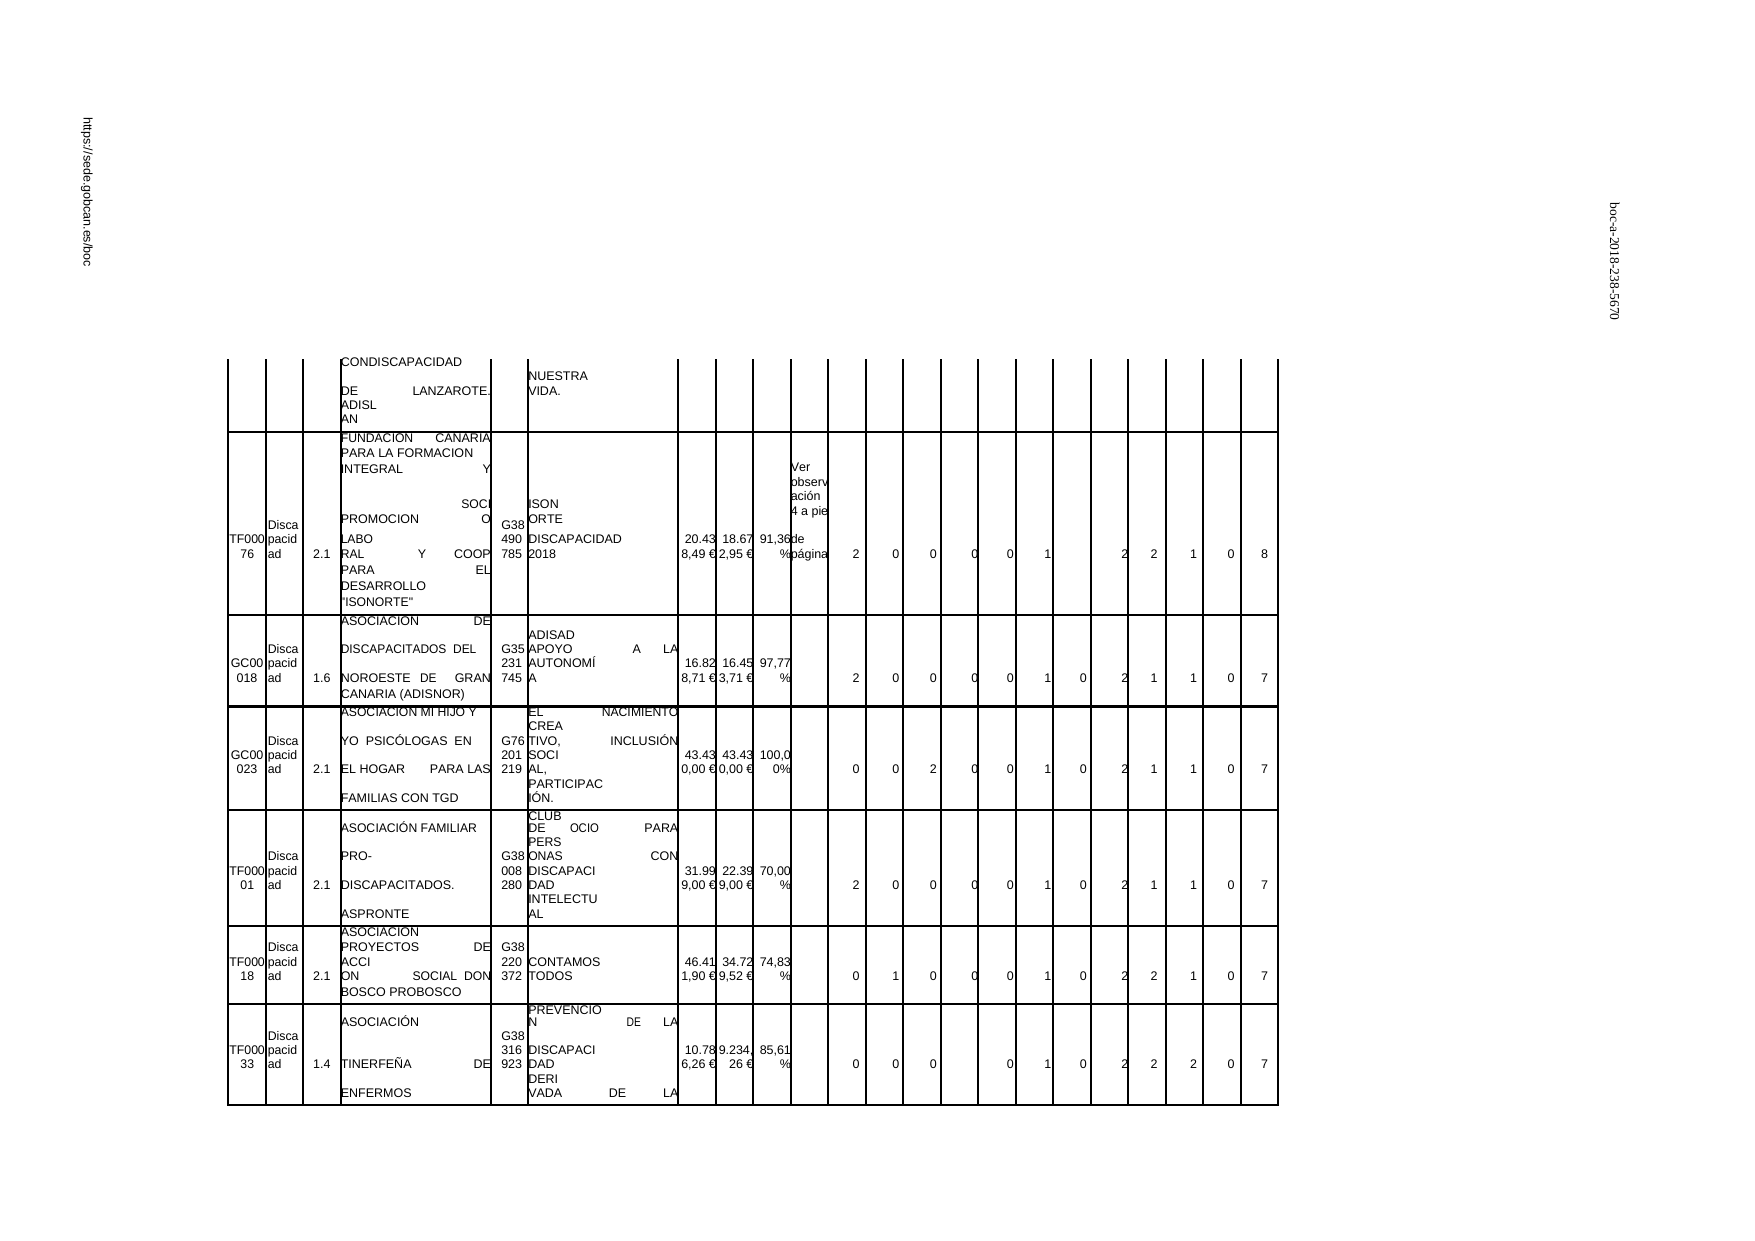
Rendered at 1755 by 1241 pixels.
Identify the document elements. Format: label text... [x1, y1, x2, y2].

table_cell [679, 460, 715, 476]
table_cell [1092, 776, 1127, 805]
table_cell LA [641, 1005, 677, 1028]
table_cell [229, 427, 265, 431]
table_cell 0 [1204, 1028, 1240, 1071]
table_cell [603, 776, 641, 805]
table_cell [679, 369, 715, 398]
table_cell 0 [979, 518, 1015, 561]
table_cell [829, 577, 865, 593]
table_cell GC00018 [229, 628, 265, 685]
table_cell [792, 427, 827, 431]
table_cell 1 [1167, 518, 1202, 561]
table_header [1091, 354, 1128, 359]
table_cell [267, 921, 302, 925]
table_cell EL [529, 708, 566, 719]
table_cell ACCION [342, 954, 378, 983]
table_cell [603, 1100, 641, 1104]
table_cell [453, 1005, 490, 1028]
table_cell [229, 1071, 265, 1100]
table_cell [529, 460, 566, 476]
table_cell [229, 577, 265, 593]
table_cell [942, 1028, 977, 1071]
table_cell [229, 398, 265, 427]
table_cell [378, 834, 416, 863]
table_cell [942, 433, 977, 444]
table_cell [1129, 921, 1165, 925]
table_cell [1017, 369, 1052, 398]
table_cell [453, 577, 490, 593]
table_cell [1092, 593, 1127, 609]
table_cell [453, 921, 490, 925]
table_cell [792, 954, 827, 983]
table_cell [1054, 708, 1090, 719]
table_cell [1204, 577, 1240, 593]
table_cell 0 [942, 719, 977, 776]
table_cell [1204, 359, 1240, 369]
table_cell 2 [829, 518, 865, 561]
table_cell CONTAMOS TODOS [529, 939, 641, 983]
table_cell [829, 593, 865, 609]
table_cell [792, 369, 827, 398]
table_cell [1242, 1005, 1277, 1028]
table_cell [1054, 561, 1090, 577]
table_cell [942, 1005, 977, 1028]
table_cell [867, 701, 902, 705]
table_cell PROMOCION [342, 476, 453, 526]
table_cell [1167, 685, 1202, 701]
table_cell [829, 561, 865, 577]
table_cell 1 [1167, 628, 1202, 685]
table_cell [904, 610, 940, 614]
table_cell [603, 359, 641, 369]
table_cell [942, 444, 977, 460]
table_cell 43.430,00 € [717, 719, 752, 776]
table_cell [1092, 398, 1127, 427]
table_cell [492, 1100, 527, 1104]
table_cell [867, 476, 902, 518]
table_cell [229, 476, 265, 518]
table_cell [1279, 593, 1316, 609]
table_cell [1167, 1071, 1202, 1100]
table_cell [229, 892, 265, 921]
table_cell [829, 427, 865, 431]
table_cell [492, 983, 527, 999]
table_cell 0 [979, 939, 1015, 983]
table_cell [979, 460, 1015, 476]
table_cell [979, 701, 1015, 705]
table_cell [1204, 811, 1240, 834]
table_cell [904, 921, 940, 925]
table_cell [1017, 398, 1052, 427]
table_header [716, 354, 753, 359]
table_cell 0 [1054, 1028, 1090, 1071]
table_cell [603, 656, 641, 685]
table_cell [1092, 1005, 1127, 1028]
table_cell [717, 927, 752, 938]
table_cell [942, 921, 977, 925]
table_cell [979, 921, 1015, 925]
table_cell [979, 359, 1015, 369]
table_cell [1242, 476, 1277, 518]
table_cell 2 [1092, 834, 1127, 892]
table_cell [492, 927, 527, 938]
table_cell [566, 561, 603, 577]
table_cell [829, 359, 865, 369]
table_cell [979, 1100, 1015, 1104]
table_cell [792, 708, 827, 719]
table_cell [1279, 748, 1316, 776]
table_cell [566, 610, 603, 614]
table_cell [641, 863, 677, 892]
table_cell [1204, 701, 1240, 705]
table_cell [267, 805, 302, 809]
table_cell [1279, 518, 1316, 526]
table_cell [641, 685, 677, 701]
table_cell [566, 476, 603, 518]
table_cell [492, 593, 527, 609]
table_cell [717, 983, 752, 999]
table_cell [867, 369, 902, 398]
table_cell [342, 999, 453, 1003]
table_cell Y [453, 460, 490, 476]
table_cell [492, 892, 527, 921]
table_cell [1167, 999, 1202, 1003]
table_cell [1279, 1003, 1316, 1028]
table_cell 2 [904, 719, 940, 776]
table_cell [754, 593, 790, 609]
table_cell [1017, 433, 1052, 444]
table_cell [416, 427, 490, 431]
table_cell NOROESTE [342, 656, 416, 685]
table_cell [1242, 610, 1277, 614]
table_cell [641, 593, 677, 609]
table_cell [1054, 921, 1090, 925]
table_cell [1129, 610, 1165, 614]
table_cell PARTICIPACIÓN. [529, 776, 603, 805]
table_cell [679, 892, 715, 921]
table_cell [229, 593, 265, 609]
table_cell [603, 593, 641, 609]
table_cell [679, 398, 715, 427]
table_cell 0 [904, 939, 940, 983]
table_cell 0 [1204, 518, 1240, 561]
table_cell 0 [942, 939, 977, 983]
table_cell CON [603, 834, 677, 863]
table_cell [1017, 685, 1052, 701]
table_cell [641, 427, 677, 431]
table_cell [1017, 921, 1052, 925]
table_cell [679, 805, 715, 809]
table_cell [1092, 983, 1127, 999]
table_cell [1129, 999, 1165, 1003]
table_cell [1167, 616, 1202, 627]
table_cell [754, 685, 790, 701]
table_cell [979, 685, 1015, 701]
table_cell [754, 811, 790, 834]
table_cell Ver observación 4 a pie [792, 460, 827, 518]
table_cell [1204, 476, 1240, 518]
table_cell 0 [867, 628, 902, 685]
table_cell [603, 518, 641, 526]
table_cell [1167, 708, 1202, 719]
table_cell [792, 656, 827, 685]
table_cell [304, 927, 340, 938]
table_cell [641, 526, 677, 561]
table_cell [229, 927, 265, 938]
table_cell [792, 433, 827, 444]
table_cell [679, 359, 715, 369]
table_cell [792, 628, 827, 656]
table_cell [267, 708, 302, 719]
table_cell [641, 939, 677, 954]
table_cell PREVENCIÓN [529, 1005, 603, 1028]
table_cell [603, 616, 641, 627]
table_cell [1017, 593, 1052, 609]
table_cell [529, 577, 566, 593]
table_cell 0 [942, 518, 977, 561]
table_cell [1129, 805, 1165, 809]
table_cell [416, 561, 453, 577]
table_cell [1167, 892, 1202, 921]
table_cell [229, 616, 265, 627]
table_cell 7 [1242, 1028, 1277, 1071]
table_cell CREATIVO, [529, 719, 566, 747]
table_cell [529, 433, 566, 444]
table_cell [754, 892, 790, 921]
table_cell [1092, 561, 1127, 577]
table_header [1241, 354, 1278, 359]
table_cell [1242, 927, 1277, 938]
table_cell [717, 1005, 752, 1028]
table_cell BOSCO PROBOSCO [342, 983, 490, 999]
table_cell [942, 427, 977, 431]
table_cell [229, 921, 265, 925]
table_header [791, 354, 828, 359]
table_cell [1242, 892, 1277, 921]
table_cell [792, 398, 827, 427]
table_cell [304, 1071, 340, 1100]
table_cell 2.1 [304, 518, 340, 561]
table_cell [829, 1100, 865, 1104]
table_cell [867, 460, 902, 476]
table_cell [979, 444, 1015, 460]
table_cell [679, 708, 715, 719]
table_cell 31.999,00 € [679, 834, 715, 892]
table_cell [1129, 561, 1165, 577]
table_cell [867, 616, 902, 627]
table_cell 2 [1092, 628, 1127, 685]
table_cell [829, 983, 865, 999]
table_cell [1092, 369, 1127, 398]
table_cell [603, 999, 641, 1003]
table_cell [942, 577, 977, 593]
table_cell [1129, 369, 1165, 398]
table_cell 1.6 [304, 628, 340, 685]
table_cell [792, 834, 827, 863]
table_cell DE [453, 1028, 490, 1071]
table_cell Discapacidad [267, 518, 302, 561]
table_cell [904, 359, 940, 369]
table_cell [792, 359, 827, 369]
table_cell [1054, 1071, 1090, 1100]
table_cell [229, 610, 265, 614]
table_cell [342, 921, 453, 925]
table_cell [829, 927, 865, 938]
table_cell [904, 460, 940, 476]
table_cell [1204, 1071, 1240, 1100]
table_cell [754, 427, 790, 431]
table_cell [942, 561, 977, 577]
table_cell 0 [829, 939, 865, 983]
table_cell [904, 577, 940, 593]
table_cell LANZAROTE. [378, 369, 490, 398]
table_cell [679, 776, 715, 805]
table_cell [1279, 776, 1316, 805]
table_cell [1167, 460, 1202, 476]
table_cell de página [792, 518, 827, 561]
table_cell [829, 1071, 865, 1100]
table_header [266, 354, 303, 359]
table_cell [641, 999, 677, 1003]
table_cell [1017, 708, 1052, 719]
table_cell [304, 593, 340, 609]
table_cell [867, 610, 902, 614]
table_cell [754, 708, 790, 719]
table_cell ISONORTE [529, 476, 566, 526]
table_cell [304, 444, 340, 460]
table_cell [717, 999, 752, 1003]
table_cell 0 [904, 1028, 940, 1071]
table_cell [1167, 701, 1202, 705]
table_header [566, 354, 603, 359]
table_cell [566, 444, 603, 460]
table_cell [754, 1100, 790, 1104]
table_cell [717, 476, 752, 518]
table_cell [717, 616, 752, 627]
table_cell [754, 610, 790, 614]
table_header [978, 354, 1016, 359]
table_cell [641, 954, 677, 983]
table_cell [1279, 685, 1316, 701]
table_cell [641, 518, 677, 526]
table_cell [942, 811, 977, 834]
table_cell [603, 561, 641, 577]
table_cell [229, 983, 265, 999]
table_cell 0 [979, 1028, 1015, 1071]
table_cell ASOCIACION MI HIJO Y [342, 708, 490, 719]
table_cell [1167, 811, 1202, 834]
table_cell [267, 685, 302, 701]
table_cell DE [603, 1005, 641, 1028]
table_cell 1.4 [304, 1028, 340, 1071]
table_cell [1204, 616, 1240, 627]
table_cell [1242, 616, 1277, 627]
table_cell [1017, 476, 1052, 518]
table_cell [792, 811, 827, 834]
table_cell [754, 1071, 790, 1100]
table_cell [754, 921, 790, 925]
table_cell 43.430,00 € [679, 719, 715, 776]
table_cell [492, 811, 527, 834]
table_header [866, 354, 903, 359]
table_cell [416, 1100, 453, 1104]
table_cell [492, 427, 527, 431]
table_cell [603, 1028, 641, 1071]
table_cell 8 [1242, 518, 1277, 561]
table_cell [566, 460, 603, 476]
table_header [828, 354, 866, 359]
table_cell [1279, 1100, 1316, 1104]
table_cell NUESTRA VIDA. [529, 369, 603, 398]
table_cell CLUB DE [529, 811, 566, 834]
table_cell [679, 427, 715, 431]
table_cell 2 [1167, 1028, 1202, 1071]
table_cell [1054, 999, 1090, 1003]
table_cell [566, 518, 603, 526]
table_header [1166, 354, 1203, 359]
table_cell [829, 999, 865, 1003]
table_cell [342, 701, 490, 705]
table_cell [1204, 369, 1240, 398]
table_cell [904, 805, 940, 809]
table_cell [304, 476, 340, 518]
table_cell [641, 433, 677, 444]
table_cell [1167, 359, 1202, 369]
table_cell [942, 999, 977, 1003]
table_header [228, 354, 266, 359]
table_cell [1054, 460, 1090, 476]
table_cell [229, 444, 265, 460]
table_cell [1204, 921, 1240, 925]
table_cell SOCIAL, [529, 748, 566, 776]
table_cell G38220372 [492, 939, 527, 983]
table_cell [679, 685, 715, 701]
table_cell [717, 921, 752, 925]
table_cell [717, 460, 752, 476]
table_cell 7 [1242, 628, 1277, 685]
table_cell [1054, 433, 1090, 444]
table_cell [829, 460, 865, 476]
table_cell [1279, 577, 1316, 593]
table_cell [1129, 359, 1165, 369]
table_cell TF00076 [229, 518, 265, 561]
table_cell [1242, 811, 1277, 834]
table_cell COOP [453, 526, 490, 561]
table_cell [416, 834, 453, 863]
table_cell [1054, 701, 1090, 705]
table_cell [641, 1100, 677, 1104]
table_cell [792, 927, 827, 938]
table_cell 0 [904, 628, 940, 685]
table_cell [267, 577, 302, 593]
table_cell [1279, 610, 1316, 614]
table_cell [979, 892, 1015, 921]
table_cell [492, 685, 527, 701]
table_cell [979, 776, 1015, 805]
table_cell [1167, 927, 1202, 938]
table_cell [1054, 685, 1090, 701]
table_cell ASOCIACIÓN [342, 616, 453, 627]
table_cell GRAN [453, 656, 490, 685]
table_cell ADISAD APOYO [529, 628, 603, 656]
table_cell [1092, 577, 1127, 593]
table_cell [679, 999, 715, 1003]
table_cell [829, 921, 865, 925]
table_cell [717, 610, 752, 614]
table_cell [1279, 921, 1316, 925]
table_cell [1204, 805, 1240, 809]
table_cell CANARIA [416, 433, 490, 444]
table_cell [942, 805, 977, 809]
table_cell TF00018 [229, 939, 265, 983]
table_cell [1054, 776, 1090, 805]
table_cell DE [416, 656, 453, 685]
table_cell [492, 577, 527, 593]
table_cell [829, 701, 865, 705]
table_cell 97,77% [754, 628, 790, 685]
table_cell [304, 805, 340, 809]
table_cell Discapacidad [267, 834, 302, 892]
table_cell INTELECTUAL [529, 892, 603, 921]
table_cell DISCAPACITADOS DEL [342, 628, 490, 656]
table_cell [267, 927, 302, 938]
table_cell [1204, 444, 1240, 460]
table_cell [267, 433, 302, 444]
table_cell [529, 427, 566, 431]
table_cell [679, 444, 715, 460]
table_cell [641, 1028, 677, 1071]
table_cell [829, 433, 865, 444]
table_cell [904, 427, 940, 431]
table_cell [603, 433, 641, 444]
table_cell [641, 561, 677, 577]
table_cell [942, 1071, 977, 1100]
table_cell [754, 460, 790, 476]
table_cell [1204, 460, 1240, 476]
table_cell [453, 1071, 490, 1100]
table_cell [529, 616, 566, 627]
table_cell [342, 427, 416, 431]
table_cell 2 [829, 628, 865, 685]
table_cell [1054, 526, 1090, 561]
table_cell [1129, 811, 1165, 834]
table_cell [267, 561, 302, 577]
table_cell [979, 610, 1015, 614]
table_cell [1204, 927, 1240, 938]
table_cell [453, 892, 490, 921]
table_cell [229, 708, 265, 719]
table_cell [942, 776, 977, 805]
table_cell [829, 398, 865, 427]
table_cell [717, 701, 752, 705]
table_cell [679, 701, 715, 705]
table_cell ADISLAN [342, 398, 378, 427]
table_cell [867, 593, 902, 609]
table_cell [378, 1100, 416, 1104]
table_cell [603, 892, 641, 921]
table_cell [603, 444, 641, 460]
table_cell [1017, 359, 1052, 369]
table_cell [942, 369, 977, 398]
table_cell [1204, 427, 1240, 431]
table_cell [566, 748, 603, 776]
table_cell G38316923 [492, 1028, 527, 1071]
table_cell 91,36% [754, 518, 790, 561]
table_cell [529, 1100, 566, 1104]
table_cell [1054, 892, 1090, 921]
table_header [1128, 354, 1166, 359]
table_cell [904, 811, 940, 834]
table_cell [1092, 433, 1127, 444]
table_cell [904, 1100, 940, 1104]
table_cell [641, 983, 677, 999]
table_cell [603, 983, 641, 999]
table_cell [904, 398, 940, 427]
table_cell [1129, 476, 1165, 518]
table_cell [492, 805, 527, 809]
table_cell [304, 460, 340, 476]
table_cell 7 [1242, 719, 1277, 776]
table_cell [1017, 616, 1052, 627]
table_cell [1129, 1005, 1165, 1028]
table_cell [1054, 927, 1090, 938]
table_cell [1129, 616, 1165, 627]
table_cell SOCIO [453, 476, 490, 526]
table_cell PARA [603, 811, 677, 834]
table_header [678, 354, 716, 359]
table_cell [1279, 476, 1316, 518]
table_cell [754, 561, 790, 577]
table_cell [641, 359, 677, 369]
table_cell [754, 701, 790, 705]
table_cell [867, 685, 902, 701]
table_header [1203, 354, 1241, 359]
table_cell [1092, 701, 1127, 705]
table_cell [1167, 561, 1202, 577]
table_cell [492, 476, 527, 518]
table_cell DISCAPACIDAD [529, 863, 603, 892]
table_cell [829, 811, 865, 834]
table_cell [1242, 460, 1277, 476]
table_cell [492, 460, 527, 476]
table_cell [267, 892, 302, 921]
table_cell [566, 701, 677, 705]
table_cell [1279, 444, 1316, 460]
table_cell [267, 476, 302, 518]
table_cell [1017, 811, 1052, 834]
table_cell [566, 359, 603, 369]
table_cell [1204, 1100, 1240, 1104]
table_cell [1242, 593, 1277, 609]
table_cell [792, 892, 827, 921]
table_cell [1054, 610, 1090, 614]
table_cell [529, 999, 603, 1003]
table_cell [1129, 708, 1165, 719]
table_cell [829, 616, 865, 627]
table_cell [492, 610, 527, 614]
table_cell [603, 476, 641, 518]
table_cell [792, 685, 827, 701]
table_cell [641, 610, 677, 614]
table_cell [904, 593, 940, 609]
table_cell 0 [1204, 939, 1240, 983]
table_cell [754, 927, 790, 938]
table_cell DE [453, 939, 490, 954]
table_cell [267, 369, 302, 398]
table_header [1053, 354, 1091, 359]
table_cell [1279, 892, 1316, 921]
table_cell [1204, 685, 1240, 701]
table_cell [904, 776, 940, 805]
table_cell [792, 593, 827, 609]
table_cell [267, 610, 302, 614]
table_cell [304, 708, 340, 719]
table_cell [979, 577, 1015, 593]
table_cell [1054, 577, 1090, 593]
table_cell [453, 927, 490, 938]
table_cell [904, 708, 940, 719]
table_cell INTEGRAL [342, 460, 416, 476]
table_cell 1 [1017, 939, 1052, 983]
table_cell [1279, 427, 1316, 431]
table_cell DE [566, 1071, 641, 1100]
table_header [528, 354, 566, 359]
table_cell [1167, 593, 1202, 609]
table_cell 0 [979, 719, 1015, 776]
table_cell 2.1 [304, 719, 340, 776]
table_cell [679, 1100, 715, 1104]
table_cell [792, 577, 827, 593]
table_cell 10.786,26 € [679, 1028, 715, 1071]
table_cell Discapacidad [267, 939, 302, 983]
table_cell [641, 921, 677, 925]
table_cell [641, 444, 677, 460]
table_cell ENFERMOS [342, 1071, 416, 1100]
table_cell [829, 776, 865, 805]
table_cell 7 [1242, 834, 1277, 892]
table_header [641, 354, 678, 359]
table_cell [829, 610, 865, 614]
table_cell [754, 983, 790, 999]
table_cell [979, 476, 1015, 518]
table_cell 0 [1204, 834, 1240, 892]
table_cell [229, 1005, 265, 1028]
table_cell [641, 748, 677, 776]
table_cell [1242, 701, 1277, 705]
table_cell [829, 1005, 865, 1028]
table_cell [342, 805, 490, 809]
table_cell [378, 398, 416, 427]
table_cell [1242, 983, 1277, 999]
table_cell [1017, 427, 1052, 431]
table_cell [267, 359, 302, 369]
table_cell [717, 427, 752, 431]
table_cell [1129, 927, 1165, 938]
table_cell [904, 616, 940, 627]
table_cell 70,00% [754, 834, 790, 892]
table_cell YO PSICÓLOGAS EN [342, 719, 490, 747]
table_cell 22.399,00 € [717, 834, 752, 892]
table_cell 0 [1054, 834, 1090, 892]
table_cell [1092, 892, 1127, 921]
table_cell [754, 433, 790, 444]
table_cell [229, 460, 265, 476]
table_cell [229, 561, 265, 577]
table_cell 0 [829, 1028, 865, 1071]
table_cell [1129, 398, 1165, 427]
table_cell [792, 748, 827, 776]
table_cell [492, 999, 527, 1003]
table_cell [641, 577, 677, 593]
table_cell [641, 776, 677, 805]
table_header [753, 354, 791, 359]
table_cell [792, 1028, 827, 1071]
table_cell [792, 776, 827, 805]
table_cell [679, 927, 715, 938]
table_cell [1242, 921, 1277, 925]
table_cell [529, 561, 566, 577]
table_cell TF00001 [229, 834, 265, 892]
table_cell [754, 805, 790, 809]
table_cell [1242, 1100, 1277, 1104]
table_cell [717, 811, 752, 834]
table_cell [979, 561, 1015, 577]
table_cell [1167, 398, 1202, 427]
table_cell [267, 999, 302, 1003]
table_cell [304, 433, 340, 444]
table_cell [754, 1005, 790, 1028]
table_cell [717, 685, 752, 701]
table_cell [1242, 1071, 1277, 1100]
table_cell [1054, 359, 1090, 369]
table_cell [679, 1005, 715, 1028]
table_cell [1242, 999, 1277, 1003]
table_cell [867, 811, 902, 834]
table_cell 0 [979, 834, 1015, 892]
table_cell 9.234,26 € [717, 1028, 752, 1071]
table_cell TINERFEÑA [342, 1028, 416, 1071]
table_cell [566, 685, 603, 701]
table_cell [304, 359, 340, 369]
table_cell [717, 433, 752, 444]
table_cell 2 [1129, 1028, 1165, 1071]
table_cell [904, 999, 940, 1003]
table_cell [529, 921, 566, 925]
table_cell [641, 369, 677, 398]
table_cell [1017, 610, 1052, 614]
table_cell [1017, 805, 1052, 809]
table_cell Discapacidad [267, 719, 302, 776]
table_cell [1242, 369, 1277, 398]
table_cell [1204, 999, 1240, 1003]
table_cell [942, 359, 977, 369]
table_cell EL [453, 561, 490, 577]
table_cell [829, 805, 865, 809]
table_cell [304, 999, 340, 1003]
table_cell 0 [942, 834, 977, 892]
table_cell [1204, 708, 1240, 719]
table_cell [979, 369, 1015, 398]
table_cell [867, 921, 902, 925]
table_cell [979, 1071, 1015, 1100]
table_cell [304, 610, 340, 614]
table_cell [979, 433, 1015, 444]
table_cell [717, 398, 752, 427]
table_cell [1242, 359, 1277, 369]
table_cell [603, 369, 641, 398]
table_cell [453, 1100, 490, 1104]
table_cell LA [641, 628, 677, 656]
table_header [491, 354, 528, 359]
table_cell [754, 369, 790, 398]
table_cell 2.1 [304, 939, 340, 983]
table_cell [717, 1100, 752, 1104]
table_cell [304, 776, 340, 805]
table_cell [267, 1100, 302, 1104]
table_cell [1204, 892, 1240, 921]
table_cell [717, 805, 752, 809]
table_cell [679, 616, 715, 627]
table_cell [641, 460, 677, 476]
table_cell [566, 983, 603, 999]
table_cell 0 [1054, 628, 1090, 685]
table_cell [942, 708, 977, 719]
table_cell [679, 561, 715, 577]
table_cell [679, 1071, 715, 1100]
table_cell [1129, 1071, 1165, 1100]
table_cell [1279, 719, 1316, 747]
table_cell [1279, 369, 1316, 398]
table_cell [1129, 460, 1165, 476]
table_cell [1017, 999, 1052, 1003]
table_cell [1092, 359, 1127, 369]
table_cell [1129, 433, 1165, 444]
table_cell [566, 1100, 603, 1104]
table_cell [829, 685, 865, 701]
table_cell [754, 616, 790, 627]
table_cell [1242, 427, 1277, 431]
table_cell [378, 561, 416, 577]
table_cell [717, 444, 752, 460]
table_cell [1279, 398, 1316, 427]
table_cell [453, 610, 490, 614]
table_cell [641, 927, 677, 938]
table_cell [1129, 685, 1165, 701]
table_cell [1167, 427, 1202, 431]
table_cell 85,61% [754, 1028, 790, 1071]
table_cell [942, 685, 977, 701]
table_cell [304, 701, 340, 705]
table_cell [829, 892, 865, 921]
table_cell [641, 616, 677, 627]
table_cell [267, 444, 302, 460]
table_cell [229, 685, 265, 701]
table_cell [229, 776, 265, 805]
table_cell [1242, 577, 1277, 593]
table_cell [267, 460, 302, 476]
table_cell [867, 577, 902, 593]
table_cell [229, 811, 265, 834]
table_cell [641, 656, 677, 685]
table_cell [566, 398, 603, 427]
table_cell [529, 398, 566, 427]
table_cell [529, 593, 566, 609]
table_cell [867, 708, 902, 719]
table_cell [603, 460, 641, 476]
table_cell 0 [867, 719, 902, 776]
table_cell 0 [1204, 719, 1240, 776]
table_cell [1054, 369, 1090, 398]
table_cell [717, 892, 752, 921]
table_cell [1129, 427, 1165, 431]
table_cell [717, 593, 752, 609]
table_cell 18.672,95 € [717, 518, 752, 561]
table_cell 1 [1129, 628, 1165, 685]
table_cell [717, 359, 752, 369]
table_cell [1017, 561, 1052, 577]
table_cell [1092, 708, 1127, 719]
table_cell DESARROLLO [342, 577, 453, 593]
table_cell [904, 369, 940, 398]
table_cell [529, 701, 566, 705]
table_cell [942, 460, 977, 476]
table_cell [942, 983, 977, 999]
table_cell [1204, 398, 1240, 427]
table_cell [904, 1071, 940, 1100]
table_cell [1167, 921, 1202, 925]
table_cell [1054, 983, 1090, 999]
table_cell [641, 476, 677, 518]
table_cell 1 [1129, 719, 1165, 776]
table_cell [267, 398, 302, 427]
table_cell [603, 398, 641, 427]
table_cell [1242, 708, 1277, 719]
table_cell [1129, 776, 1165, 805]
table_cell [1204, 593, 1240, 609]
table_cell [304, 685, 340, 701]
table_cell [1242, 433, 1277, 444]
table_cell [717, 561, 752, 577]
table_cell [792, 1005, 827, 1028]
table_cell [1017, 701, 1052, 705]
table_cell [1279, 705, 1316, 719]
table_cell [979, 927, 1015, 938]
table_cell [1092, 616, 1127, 627]
table_cell [1279, 701, 1316, 705]
table_cell [267, 593, 302, 609]
table_cell [979, 398, 1015, 427]
table_cell [304, 811, 340, 834]
table_cell [904, 927, 940, 938]
table_cell [229, 369, 265, 398]
table_cell [1092, 1100, 1127, 1104]
table_cell [304, 983, 340, 999]
table_cell [529, 685, 566, 701]
table_cell [1092, 1071, 1127, 1100]
table_cell 2 [1129, 518, 1165, 561]
table_cell [1017, 892, 1052, 921]
table_cell [267, 701, 302, 705]
table_cell 0 [867, 834, 902, 892]
table_cell [679, 577, 715, 593]
table_cell [867, 1005, 902, 1028]
table_cell [792, 719, 827, 747]
table_cell [867, 1071, 902, 1100]
table_cell [1279, 834, 1316, 863]
table_cell [1204, 983, 1240, 999]
table_cell [792, 610, 827, 614]
table_cell [492, 398, 527, 427]
table_cell [904, 561, 940, 577]
table_cell [867, 398, 902, 427]
table_cell [1204, 1005, 1240, 1028]
table_cell 46.411,90 € [679, 939, 715, 983]
table_cell [529, 359, 566, 369]
table_cell 1 [867, 939, 902, 983]
table_cell [942, 892, 977, 921]
table_cell [867, 927, 902, 938]
table_cell [304, 892, 340, 921]
table_cell [529, 983, 566, 999]
table_cell [267, 983, 302, 999]
table_cell [229, 999, 265, 1003]
table_cell [1167, 476, 1202, 518]
table_cell FUNDACIÓN [342, 433, 416, 444]
table_cell G76201219 [492, 719, 527, 776]
table_cell [792, 999, 827, 1003]
table_cell [1092, 460, 1127, 476]
table_cell [904, 433, 940, 444]
table_cell [1054, 811, 1090, 834]
table_cell 1 [1167, 719, 1202, 776]
table_cell [1204, 561, 1240, 577]
table_cell [416, 1028, 453, 1071]
table_cell [1017, 1100, 1052, 1104]
table_cell PERSONAS [529, 834, 566, 863]
table_cell [679, 610, 715, 614]
table_cell [792, 1071, 827, 1100]
table_cell [304, 921, 340, 925]
table_cell [492, 433, 527, 444]
table_cell [1167, 610, 1202, 614]
table_cell [566, 433, 603, 444]
table_cell [1279, 561, 1316, 577]
table_cell [1092, 610, 1127, 614]
table_cell [304, 616, 340, 627]
table_cell [792, 805, 827, 809]
table_cell [979, 999, 1015, 1003]
table_cell [1242, 685, 1277, 701]
table_cell 1 [1167, 939, 1202, 983]
table_cell [1054, 444, 1090, 460]
table_cell [679, 983, 715, 999]
table_cell [416, 892, 453, 921]
table_cell 2 [1092, 1028, 1127, 1071]
table_cell [1129, 577, 1165, 593]
table_cell [1092, 921, 1127, 925]
table_cell [904, 444, 940, 460]
table_header https://sede.gobcan.es/boc [81, 117, 118, 271]
table_cell [566, 577, 603, 593]
table_cell [1279, 863, 1316, 892]
table_header [1016, 354, 1053, 359]
table_cell [1167, 983, 1202, 999]
table_cell [229, 701, 265, 705]
table_cell [1054, 805, 1090, 809]
table_cell [754, 359, 790, 369]
table_cell [566, 593, 603, 609]
table_cell FAMILIAS CON TGD [342, 776, 490, 805]
table_cell [717, 577, 752, 593]
table_cell OCIO [566, 811, 603, 834]
table_cell 0 [1204, 628, 1240, 685]
table_cell [1167, 805, 1202, 809]
table_cell GC00023 [229, 719, 265, 776]
table_cell [1092, 444, 1127, 460]
table_cell [267, 427, 302, 431]
table_cell ASPRONTE [342, 892, 416, 921]
table_header [1278, 354, 1316, 359]
table_cell [1279, 805, 1316, 809]
table_cell [267, 1005, 302, 1028]
table_cell 1 [1017, 719, 1052, 776]
table_cell PROYECTOS [342, 939, 453, 954]
table_cell [603, 863, 641, 892]
table_cell [1129, 1100, 1165, 1104]
table_cell [453, 398, 490, 427]
table_cell [603, 577, 641, 593]
table_cell [1242, 398, 1277, 427]
table_cell [641, 398, 677, 427]
table_cell [1092, 805, 1127, 809]
table_cell [829, 369, 865, 398]
table_cell 74,83% [754, 939, 790, 983]
table_cell [792, 983, 827, 999]
table_cell [492, 561, 527, 577]
table_cell 1 [1017, 834, 1052, 892]
table_cell [1054, 476, 1090, 518]
table_cell 0 [1054, 939, 1090, 983]
table_cell [1054, 398, 1090, 427]
table_cell [904, 983, 940, 999]
table_cell [566, 616, 603, 627]
table_cell [679, 593, 715, 609]
table_cell Y [416, 526, 453, 561]
table_cell 100,00% [754, 719, 790, 776]
table_cell [416, 1071, 453, 1100]
table_cell 0 [904, 834, 940, 892]
table_cell [792, 863, 827, 892]
table_cell [754, 999, 790, 1003]
table_cell [1204, 610, 1240, 614]
table_cell 16.453,71 € [717, 628, 752, 685]
table_cell [1279, 983, 1316, 999]
table_cell [1279, 614, 1316, 627]
table_cell [904, 701, 940, 705]
table_cell [942, 398, 977, 427]
table_cell [979, 805, 1015, 809]
table_cell [304, 427, 340, 431]
table_cell CANARIA (ADISNOR) [342, 685, 490, 701]
table_cell [1167, 1100, 1202, 1104]
table_cell [1017, 577, 1052, 593]
table_cell [492, 616, 527, 627]
table_cell [566, 834, 603, 863]
table_cell 2 [829, 834, 865, 892]
table_cell [304, 1005, 340, 1028]
table_cell PARA LAS [416, 748, 490, 776]
table_cell [1279, 809, 1316, 834]
table_cell DISCAPACITADOS. [342, 863, 490, 892]
table_cell [1167, 444, 1202, 460]
table_cell [717, 776, 752, 805]
table_cell [904, 476, 940, 518]
table_cell 1 [1017, 628, 1052, 685]
table_cell [342, 610, 453, 614]
table_cell [492, 369, 527, 398]
table_cell [529, 610, 566, 614]
table_cell [1017, 460, 1052, 476]
table_cell 2 [1129, 939, 1165, 983]
table_cell [1167, 776, 1202, 805]
table_cell [1167, 1005, 1202, 1028]
table_cell [679, 811, 715, 834]
table_header boc-a-2018-238-5670 [1607, 203, 1644, 329]
table_cell [867, 359, 902, 369]
table_header [903, 354, 941, 359]
table_cell [979, 616, 1015, 627]
table_cell [792, 561, 827, 577]
table_cell [979, 983, 1015, 999]
table_cell [1017, 927, 1052, 938]
table_cell [304, 398, 340, 427]
table_cell [1242, 805, 1277, 809]
table_cell [1204, 433, 1240, 444]
table_cell [1054, 1100, 1090, 1104]
table_cell [1092, 427, 1127, 431]
table_cell [679, 476, 715, 518]
table_cell [792, 921, 827, 925]
table_cell [904, 685, 940, 701]
table_cell [1242, 776, 1277, 805]
table_cell [492, 1005, 527, 1028]
table_cell [453, 593, 490, 609]
table_cell DERIVADA [529, 1071, 566, 1100]
table_cell [1279, 999, 1316, 1003]
table_cell [829, 476, 865, 518]
table_cell [566, 805, 603, 809]
table_cell [754, 577, 790, 593]
table_cell [867, 983, 902, 999]
table_cell [1054, 593, 1090, 609]
table_cell [679, 921, 715, 925]
table_cell [267, 776, 302, 805]
table_cell [867, 805, 902, 809]
table_cell [1129, 593, 1165, 609]
table_cell [904, 892, 940, 921]
table_cell [942, 1100, 977, 1104]
table_cell [904, 1005, 940, 1028]
table_cell [1242, 444, 1277, 460]
table_cell [304, 561, 340, 577]
table_cell ASOCIACIÓN [342, 927, 453, 938]
table_cell [867, 433, 902, 444]
table_cell [1279, 526, 1316, 561]
table_cell [1129, 444, 1165, 460]
table_cell [754, 398, 790, 427]
table_cell ASOCIACIÓN FAMILIAR [342, 811, 490, 834]
table_cell [304, 1100, 340, 1104]
table_cell [1092, 685, 1127, 701]
table_header [303, 354, 341, 359]
table_cell [979, 427, 1015, 431]
table_cell [342, 1100, 378, 1104]
table_cell [792, 444, 827, 460]
table_cell AUTONOMÍA [529, 656, 603, 685]
table_cell PARA LA FORMACION [342, 444, 490, 460]
table_cell [603, 805, 677, 809]
table_cell PARA [342, 561, 378, 577]
table_cell [1279, 628, 1316, 656]
table_cell [603, 921, 641, 925]
table_cell [1017, 1071, 1052, 1100]
table_cell [416, 593, 453, 609]
table_cell [1092, 476, 1127, 518]
table_cell [829, 708, 865, 719]
table_cell [1167, 369, 1202, 398]
table_cell 0 [904, 518, 940, 561]
table_header [941, 354, 978, 359]
table_cell G38008280 [492, 834, 527, 892]
table_cell [754, 776, 790, 805]
table_cell [717, 369, 752, 398]
table_cell [529, 805, 566, 809]
table_cell [792, 701, 827, 705]
table_cell [229, 805, 265, 809]
table_cell [1279, 1028, 1316, 1071]
table_cell G38490785 [492, 518, 527, 561]
table_cell [1279, 954, 1316, 983]
table_cell [492, 444, 527, 460]
table_cell [1017, 1005, 1052, 1028]
table_cell DISCAPACIDAD 2018 [529, 526, 641, 561]
table_cell [1279, 925, 1316, 938]
table_cell 7 [1242, 939, 1277, 983]
table_cell PRO- [342, 834, 378, 863]
table_cell [1092, 811, 1127, 834]
table_cell TF00033 [229, 1028, 265, 1071]
table_cell [267, 616, 302, 627]
table_cell [792, 939, 827, 954]
table_cell [1054, 1005, 1090, 1028]
table_cell [942, 927, 977, 938]
table_cell INCLUSIÓN [566, 719, 677, 747]
table_cell 0 [867, 1028, 902, 1071]
table_cell [1017, 444, 1052, 460]
table_cell [229, 433, 265, 444]
table_cell [1167, 577, 1202, 593]
table_cell [717, 1071, 752, 1100]
table_cell [1017, 983, 1052, 999]
table_cell [1129, 983, 1165, 999]
table_cell [1129, 701, 1165, 705]
table_cell [416, 460, 453, 476]
table_cell [267, 811, 302, 834]
table_cell [453, 999, 490, 1003]
table_cell EL HOGAR [342, 748, 416, 776]
table_cell [679, 433, 715, 444]
table_cell [529, 927, 566, 938]
table_cell [942, 476, 977, 518]
table_cell [979, 811, 1015, 834]
table_cell [492, 1071, 527, 1100]
table_cell [1129, 892, 1165, 921]
table_cell [1279, 939, 1316, 954]
table_cell DE [342, 369, 378, 398]
table_cell 1 [1017, 518, 1052, 561]
table_cell 20.438,49 € [679, 518, 715, 561]
table_cell [416, 398, 453, 427]
table_cell [603, 685, 641, 701]
table_cell "ISONORTE" [342, 593, 416, 609]
table_cell 1 [1017, 1028, 1052, 1071]
table_cell LA [641, 1071, 677, 1100]
table_cell 16.828,71 € [679, 628, 715, 685]
table_cell SOCIAL DON [378, 954, 490, 983]
table_cell [1279, 1071, 1316, 1100]
table_cell 0 [1054, 719, 1090, 776]
table_cell [453, 834, 490, 863]
table_cell NACIMIENTO [566, 708, 677, 719]
table_cell [492, 776, 527, 805]
table_cell [566, 927, 603, 938]
table_cell [1054, 427, 1090, 431]
table_cell [1279, 359, 1316, 369]
table_cell [829, 444, 865, 460]
table_cell 2 [1092, 719, 1127, 776]
table_cell A [603, 628, 641, 656]
table_cell DE [453, 616, 490, 627]
table_cell [378, 526, 416, 561]
table_cell [979, 1005, 1015, 1028]
table_cell [492, 708, 527, 719]
table_cell [792, 1100, 827, 1104]
table_cell [1054, 616, 1090, 627]
table_cell [492, 921, 527, 925]
table_cell [1167, 433, 1202, 444]
table_cell [867, 999, 902, 1003]
table_cell [979, 593, 1015, 609]
table_cell [942, 610, 977, 614]
table_cell 2 [1092, 518, 1127, 561]
table_cell [942, 701, 977, 705]
table_cell [754, 444, 790, 460]
table_cell [603, 748, 641, 776]
table_cell [1092, 927, 1127, 938]
table_cell [603, 427, 641, 431]
table_cell [717, 708, 752, 719]
table_cell 0 [979, 628, 1015, 685]
table_cell [1017, 776, 1052, 805]
table_cell [566, 427, 603, 431]
table_cell 0 [867, 518, 902, 561]
table_cell [492, 359, 527, 369]
table_cell [1279, 460, 1316, 476]
table_cell [942, 616, 977, 627]
table_cell G35231745 [492, 628, 527, 685]
table_cell [1054, 518, 1090, 526]
table_cell 34.729,52 € [717, 939, 752, 983]
table_cell [942, 593, 977, 609]
table_cell [603, 610, 641, 614]
table_cell [603, 927, 641, 938]
table_cell [304, 577, 340, 593]
table_cell [867, 1100, 902, 1104]
table_cell [867, 561, 902, 577]
table_cell 0 [829, 719, 865, 776]
table_cell 2 [1092, 939, 1127, 983]
table_cell [1204, 776, 1240, 805]
table_cell [1092, 999, 1127, 1003]
table_cell Discapacidad [267, 1028, 302, 1071]
table_cell [867, 892, 902, 921]
table_cell 0 [942, 628, 977, 685]
table_cell [641, 892, 677, 921]
table_cell [1279, 656, 1316, 685]
table_cell [492, 701, 527, 705]
table_cell [867, 427, 902, 431]
table_cell [566, 921, 603, 925]
table_cell [792, 616, 827, 627]
table_header CONDISCAPACIDAD [341, 354, 491, 369]
table_cell [1242, 561, 1277, 577]
table_cell [267, 1071, 302, 1100]
table_cell [867, 776, 902, 805]
table_header [603, 354, 641, 359]
table_cell [867, 444, 902, 460]
table_cell [979, 708, 1015, 719]
table_cell [529, 444, 566, 460]
table_cell [304, 369, 340, 398]
table_cell [1279, 431, 1316, 444]
table_cell DISCAPACIDAD [529, 1028, 603, 1071]
table_cell 1 [1167, 834, 1202, 892]
table_cell [229, 1100, 265, 1104]
table_cell LABORAL [342, 526, 378, 561]
table_cell [754, 476, 790, 518]
table_cell ASOCIACIÓN [342, 1005, 453, 1028]
table_cell 1 [1129, 834, 1165, 892]
table_cell Discapacidad [267, 628, 302, 685]
table_cell [229, 359, 265, 369]
table_cell 2.1 [304, 834, 340, 892]
